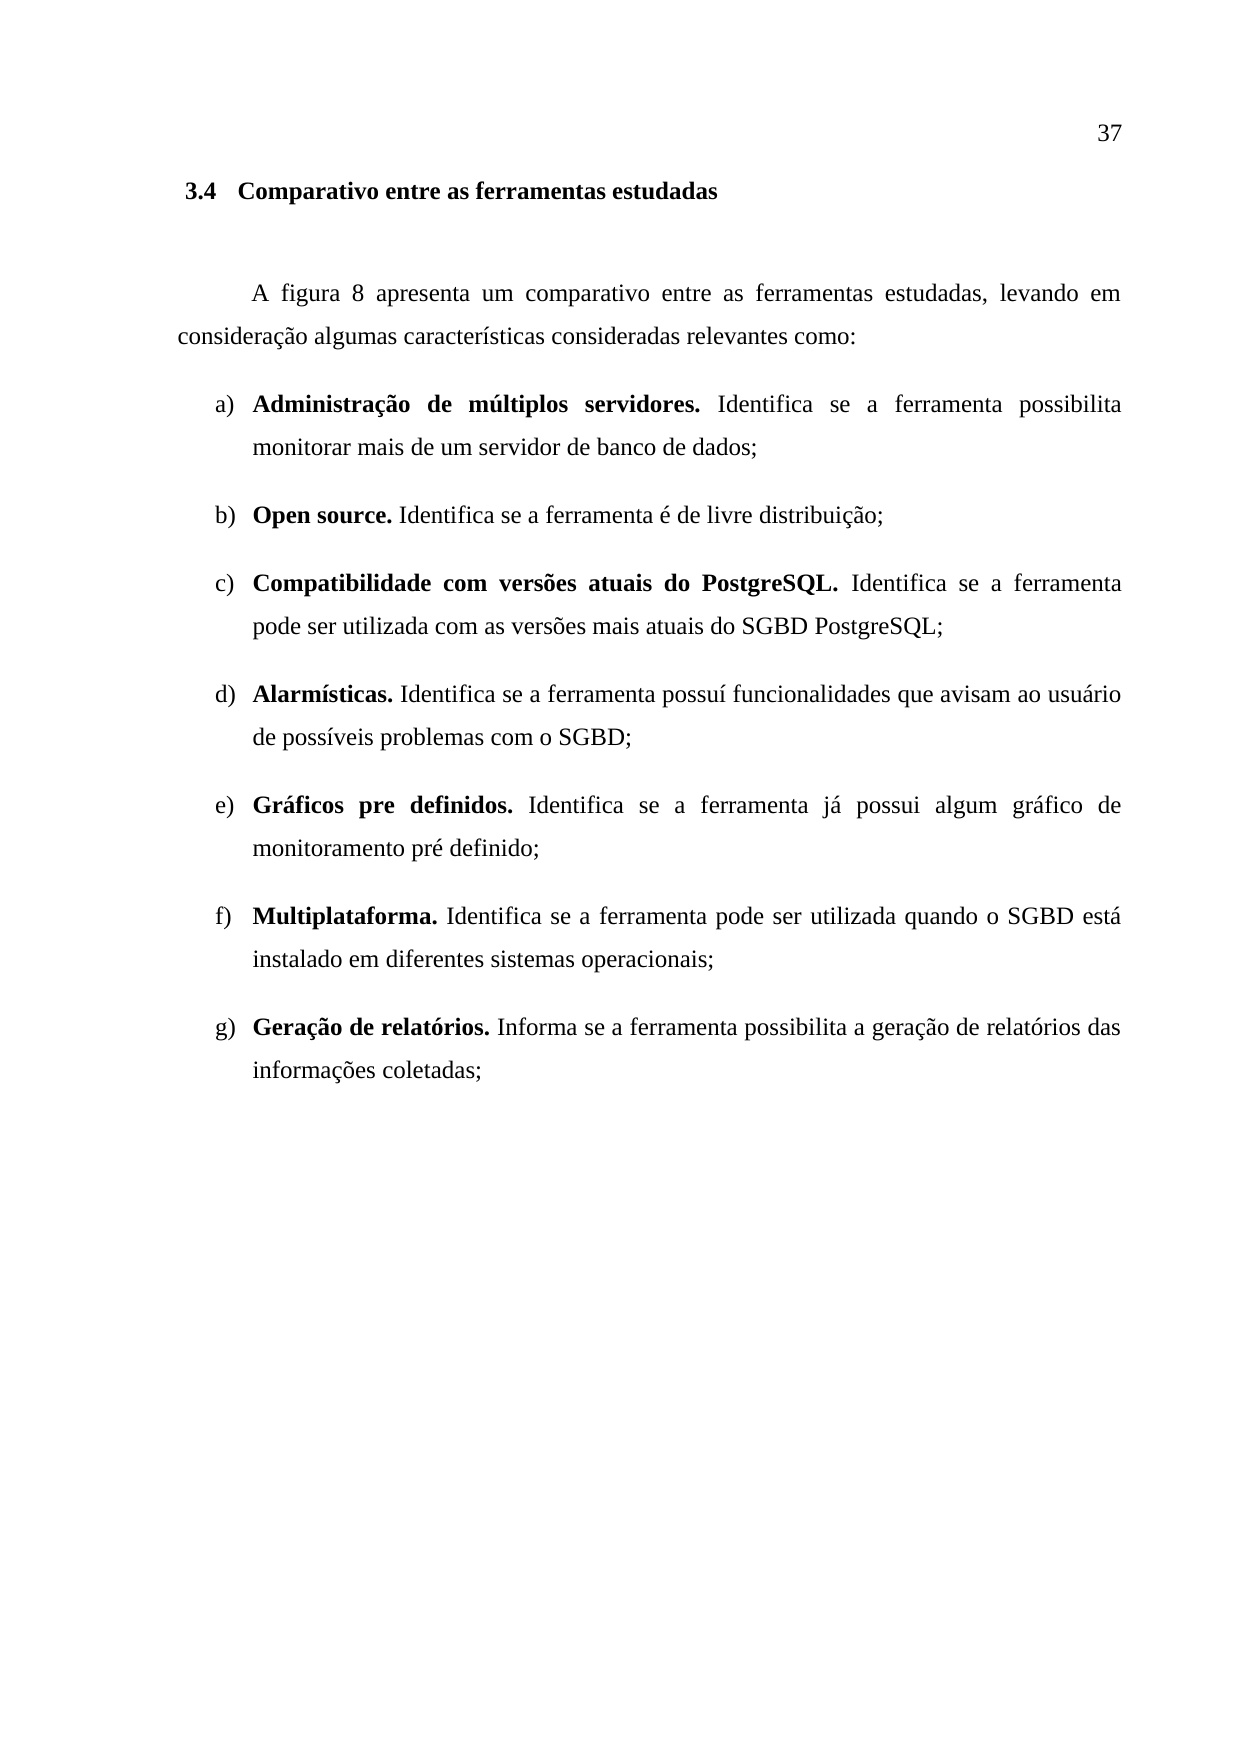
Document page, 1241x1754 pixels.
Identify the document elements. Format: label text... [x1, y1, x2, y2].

text A figura 8 apresenta um comparativo entre as ferramentas estudadas, levando em consideração algumas características consideradas relevantes como: [177, 278, 1122, 350]
list Open source. Identifica se a ferramenta é de livre distribuição; [215, 500, 1122, 529]
list Multiplataforma. Identifica se a ferramenta pode ser utilizada quando o SGBD está instalado em diferentes sistemas operacionais; [215, 901, 1122, 973]
list Geração de relatórios. Informa se a ferramenta possibilita a geração de relatórios das informações coletadas; [215, 1012, 1122, 1084]
list Alarmísticas. Identifica se a ferramenta possuí funcionalidades que avisam ao usuário de possíveis problemas com o SGBD; [215, 679, 1122, 751]
list Gráficos pre definidos. Identifica se a ferramenta já possui algum gráfico de monitoramento pré definido; [215, 790, 1122, 862]
list Administração de múltiplos servidores. Identifica se a ferramenta possibilita monitorar mais de um servidor de banco de dados; [215, 389, 1122, 461]
list Compatibilidade com versões atuais do PostgreSQL. Identifica se a ferramenta pode ser utilizada com as versões mais atuais do SGBD PostgreSQL; [215, 568, 1122, 640]
list Comparativo entre as ferramentas estudadas [185, 176, 1122, 205]
